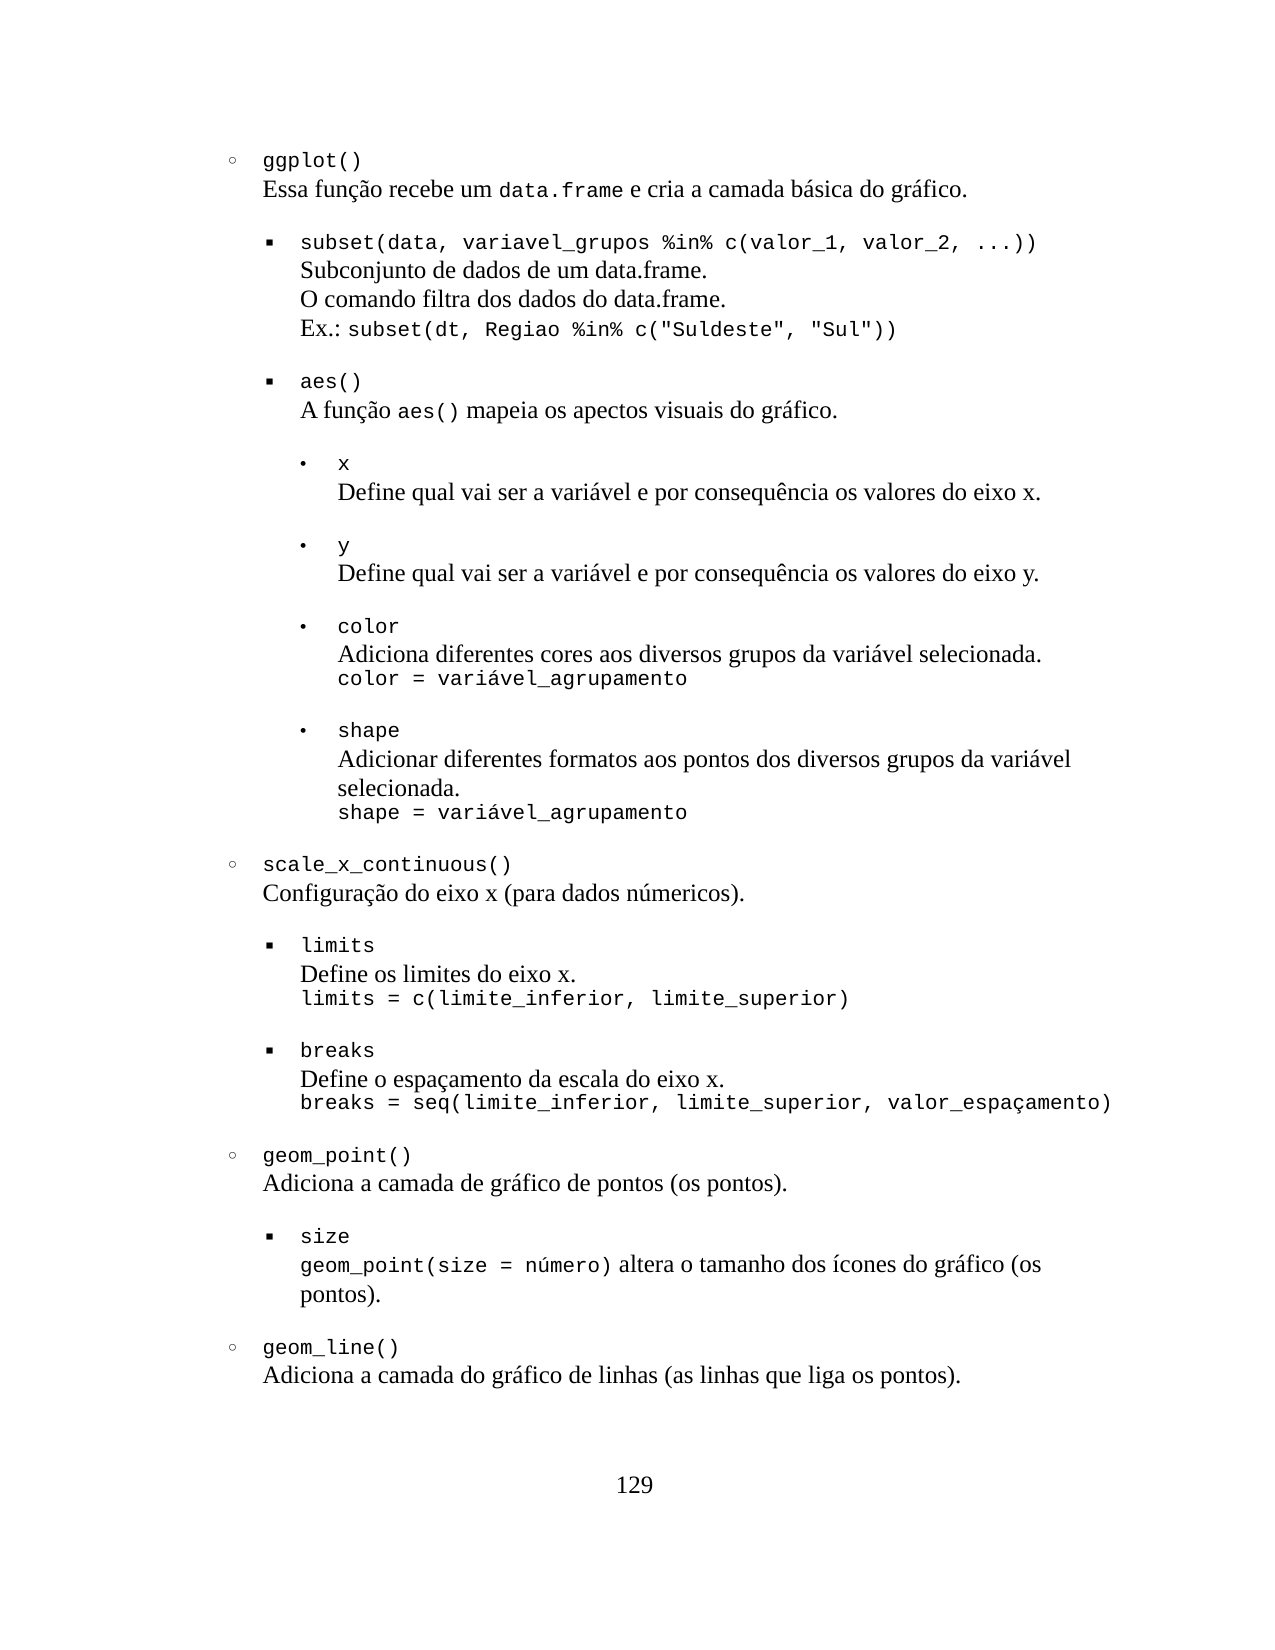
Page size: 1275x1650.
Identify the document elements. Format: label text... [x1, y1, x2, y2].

list scale_x_continuous() Configuração do eixo x (para dados númericos). [225, 854, 1125, 935]
list y Define qual vai ser a variável e por consequência os valores do eixo y. [300, 534, 1125, 616]
list breaks Define o espaçamento da escala do eixo x. breaks = seq(limite_inferior, limite_superior, valor_espaçamento) [262, 1040, 1125, 1145]
list size geom_point(size = número) altera o tamanho dos ícones do gráfico (os pontos). [262, 1226, 1125, 1337]
list ggplot() Essa função recebe um data.frame e cria a camada básica do gráfico. [225, 150, 1125, 232]
list limits Define os limites do eixo x. limits = c(limite_inferior, limite_superior) [262, 935, 1125, 1040]
list geom_point() Adiciona a camada de gráfico de pontos (os pontos). [225, 1145, 1125, 1226]
list geom_line() Adiciona a camada do gráfico de linhas (as linhas que liga os pontos). [225, 1337, 1125, 1418]
list subset(data, variavel_grupos %in% c(valor_1, valor_2, ...)) Subconjunto de dados de um data.frame. O comando filtra dos dados do data.frame. Ex.: subset(dt, Regiao %in% c("Suldeste", "Sul")) [262, 232, 1125, 371]
list color Adiciona diferentes cores aos diversos grupos da variável selecionada. color = variável_agrupamento [300, 616, 1125, 721]
list shape Adicionar diferentes formatos aos pontos dos diversos grupos da variável selecionada. shape = variável_agrupamento [300, 721, 1125, 854]
list x Define qual vai ser a variável e por consequência os valores do eixo x. [300, 453, 1125, 534]
list aes() A função aes() mapeia os apectos visuais do gráfico. [262, 371, 1125, 453]
